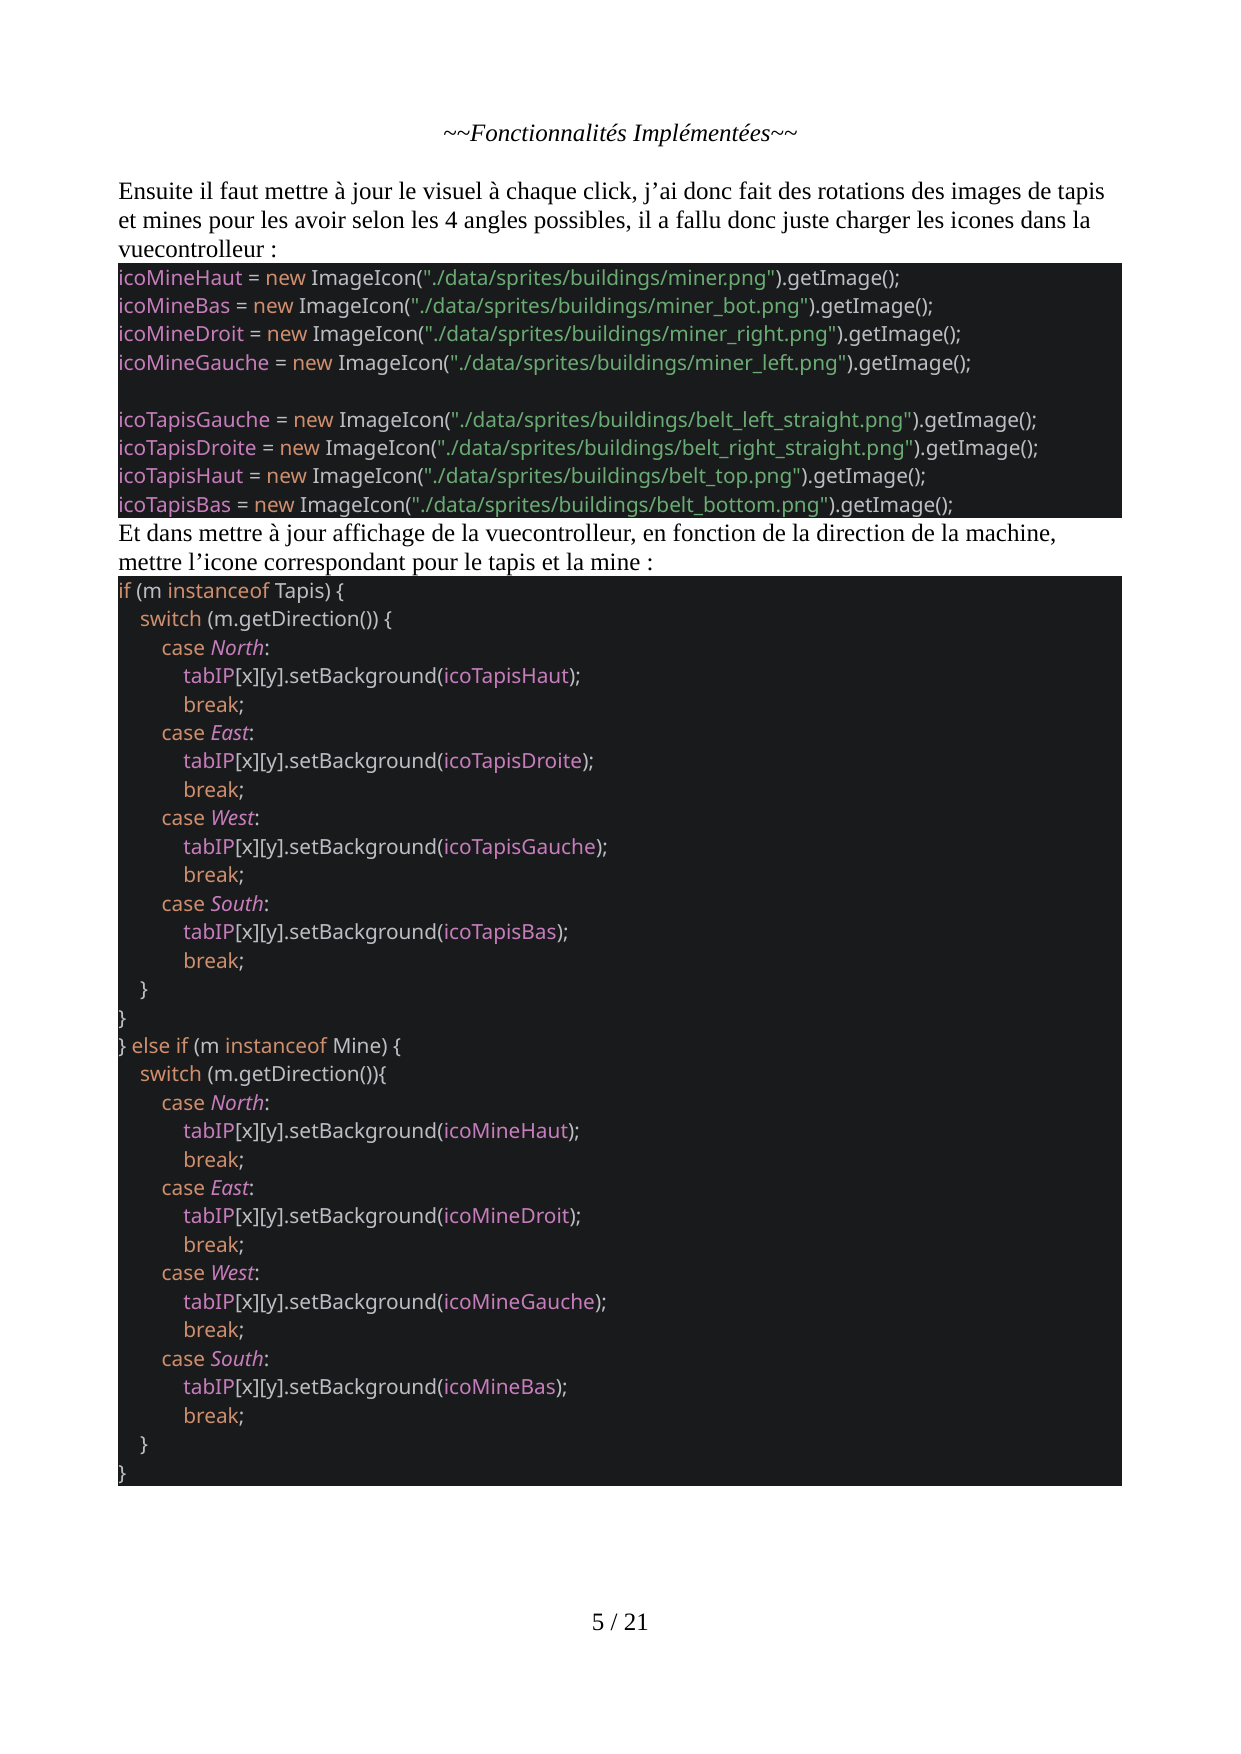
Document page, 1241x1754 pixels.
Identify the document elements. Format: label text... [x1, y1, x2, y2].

text icoTapisGauche = new ImageIcon("./data/sprites/buildings/belt_left_straight.png").getImage(); icoTapisDroite = new ImageIcon("./data/sprites/buildings/belt_right_straight.png").getImage(); icoTapisHaut = new ImageIcon("./data/sprites/buildings/belt_top.png").getImage(); icoTapisBas = new ImageIcon("./data/sprites/buildings/belt_bottom.png").getImage(); [118, 376, 1122, 518]
text icoMineHaut = new ImageIcon("./data/sprites/buildings/miner.png").getImage(); icoMineBas = new ImageIcon("./data/sprites/buildings/miner_bot.png").getImage(); icoMineDroit = new ImageIcon("./data/sprites/buildings/miner_right.png").getImage(); icoMineGauche = new ImageIcon("./data/sprites/buildings/miner_left.png").getImage(); [118, 263, 1122, 376]
text if (m instanceof Tapis) { switch (m.getDirection()) { case North: tabIP[x][y].setBackground(icoTapisHaut); break; case East: tabIP[x][y].setBackground(icoTapisDroite); break; case West: tabIP[x][y].setBackground(icoTapisGauche); break; case South: tabIP[x][y].setBackground(icoTapisBas); break; } } [118, 576, 1122, 1031]
text } else if (m instanceof Mine) { switch (m.getDirection()){ case North: tabIP[x][y].setBackground(icoMineHaut); break; case East: tabIP[x][y].setBackground(icoMineDroit); break; case West: tabIP[x][y].setBackground(icoMineGauche); break; case South: tabIP[x][y].setBackground(icoMineBas); break; } } [118, 1031, 1122, 1486]
text Et dans mettre à jour affichage de la vuecontrolleur, en fonction de la direction de la machine, mettre l’icone correspondant pour le tapis et la mine : [118, 518, 1122, 576]
text Ensuite il faut mettre à jour le visuel à chaque click, j’ai donc fait des rotations des images de tapis et mines pour les avoir selon les 4 angles possibles, il a fallu donc juste charger les icones dans la vuecontrolleur : [118, 176, 1122, 263]
